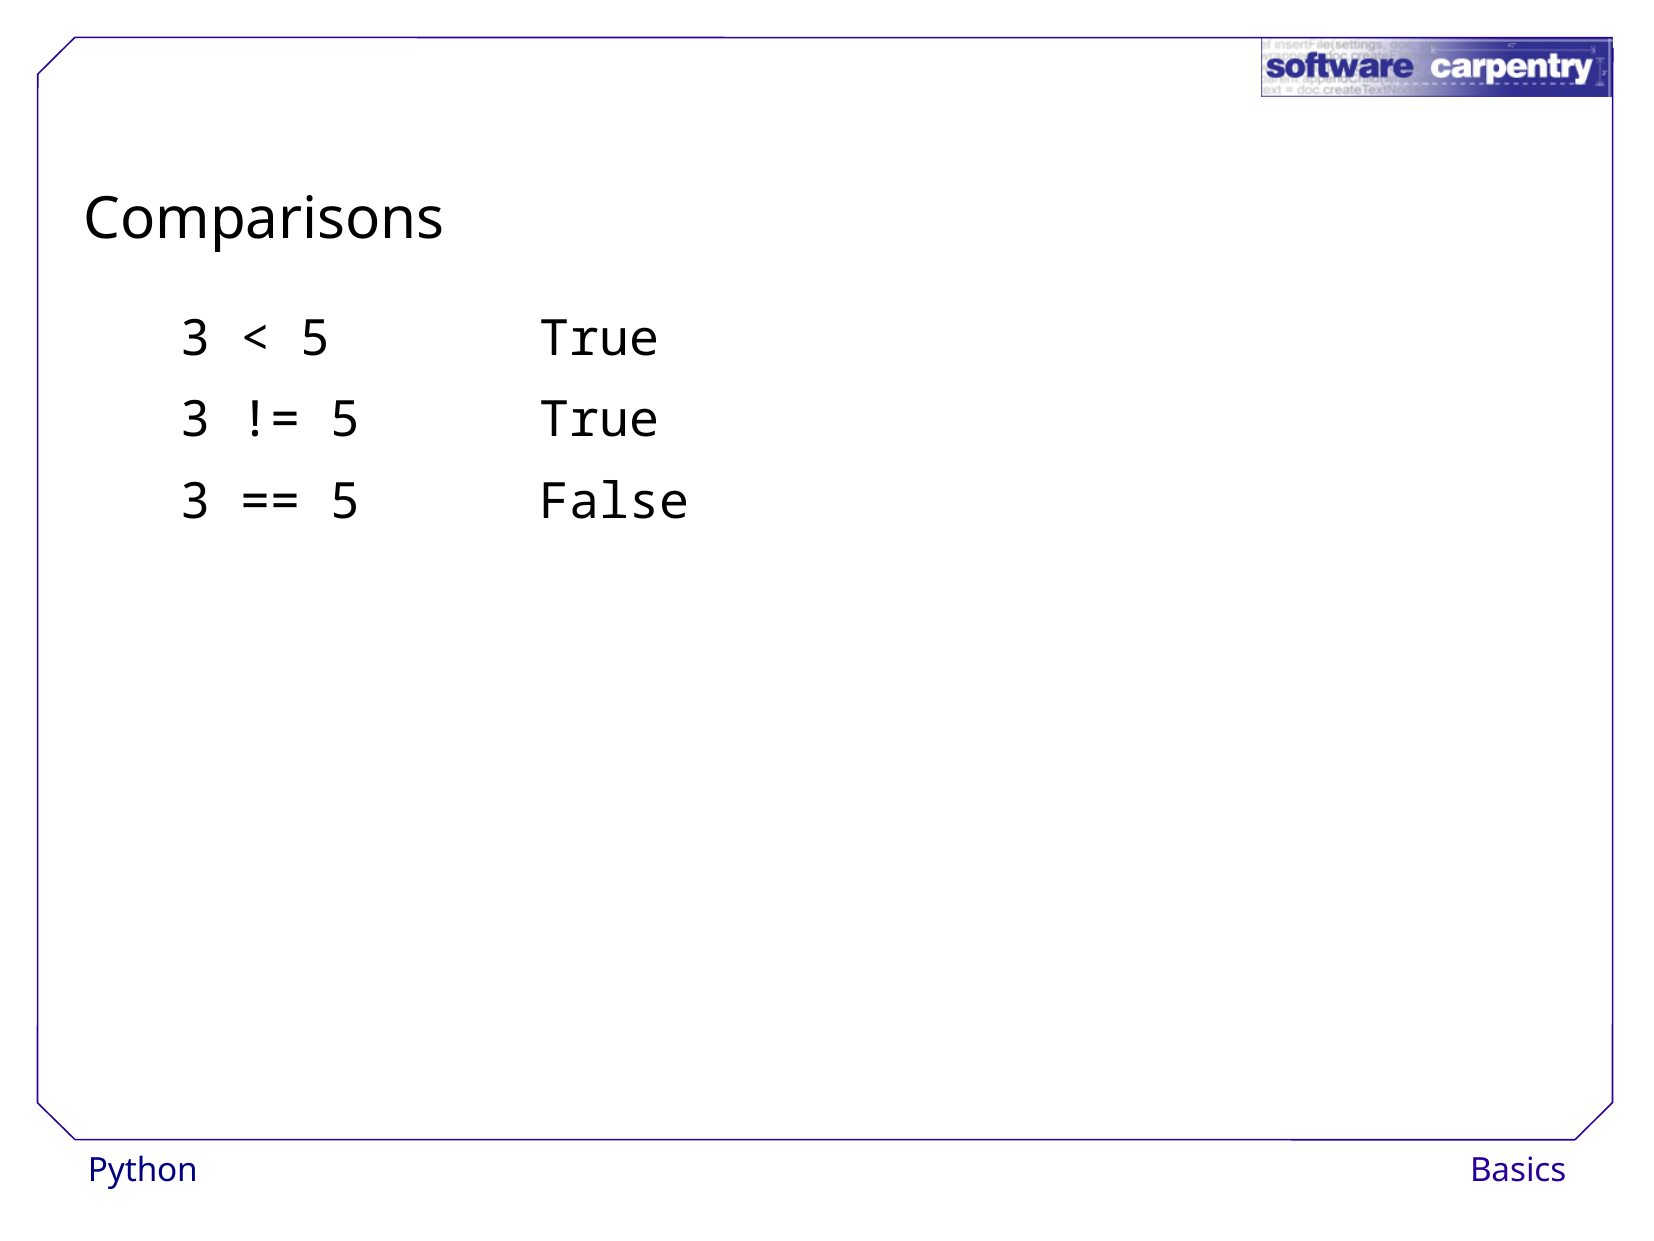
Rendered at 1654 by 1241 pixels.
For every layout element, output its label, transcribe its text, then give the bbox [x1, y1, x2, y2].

table_header 3 < 5 [165, 303, 524, 385]
table_header True [524, 303, 931, 385]
table_cell 3 == 5 [165, 466, 524, 548]
table_cell True [524, 385, 931, 466]
table_cell 3 != 5 [165, 385, 524, 466]
table_cell False [524, 466, 931, 548]
picture [1261, 39, 1613, 97]
text_box Comparisons [68, 138, 610, 259]
